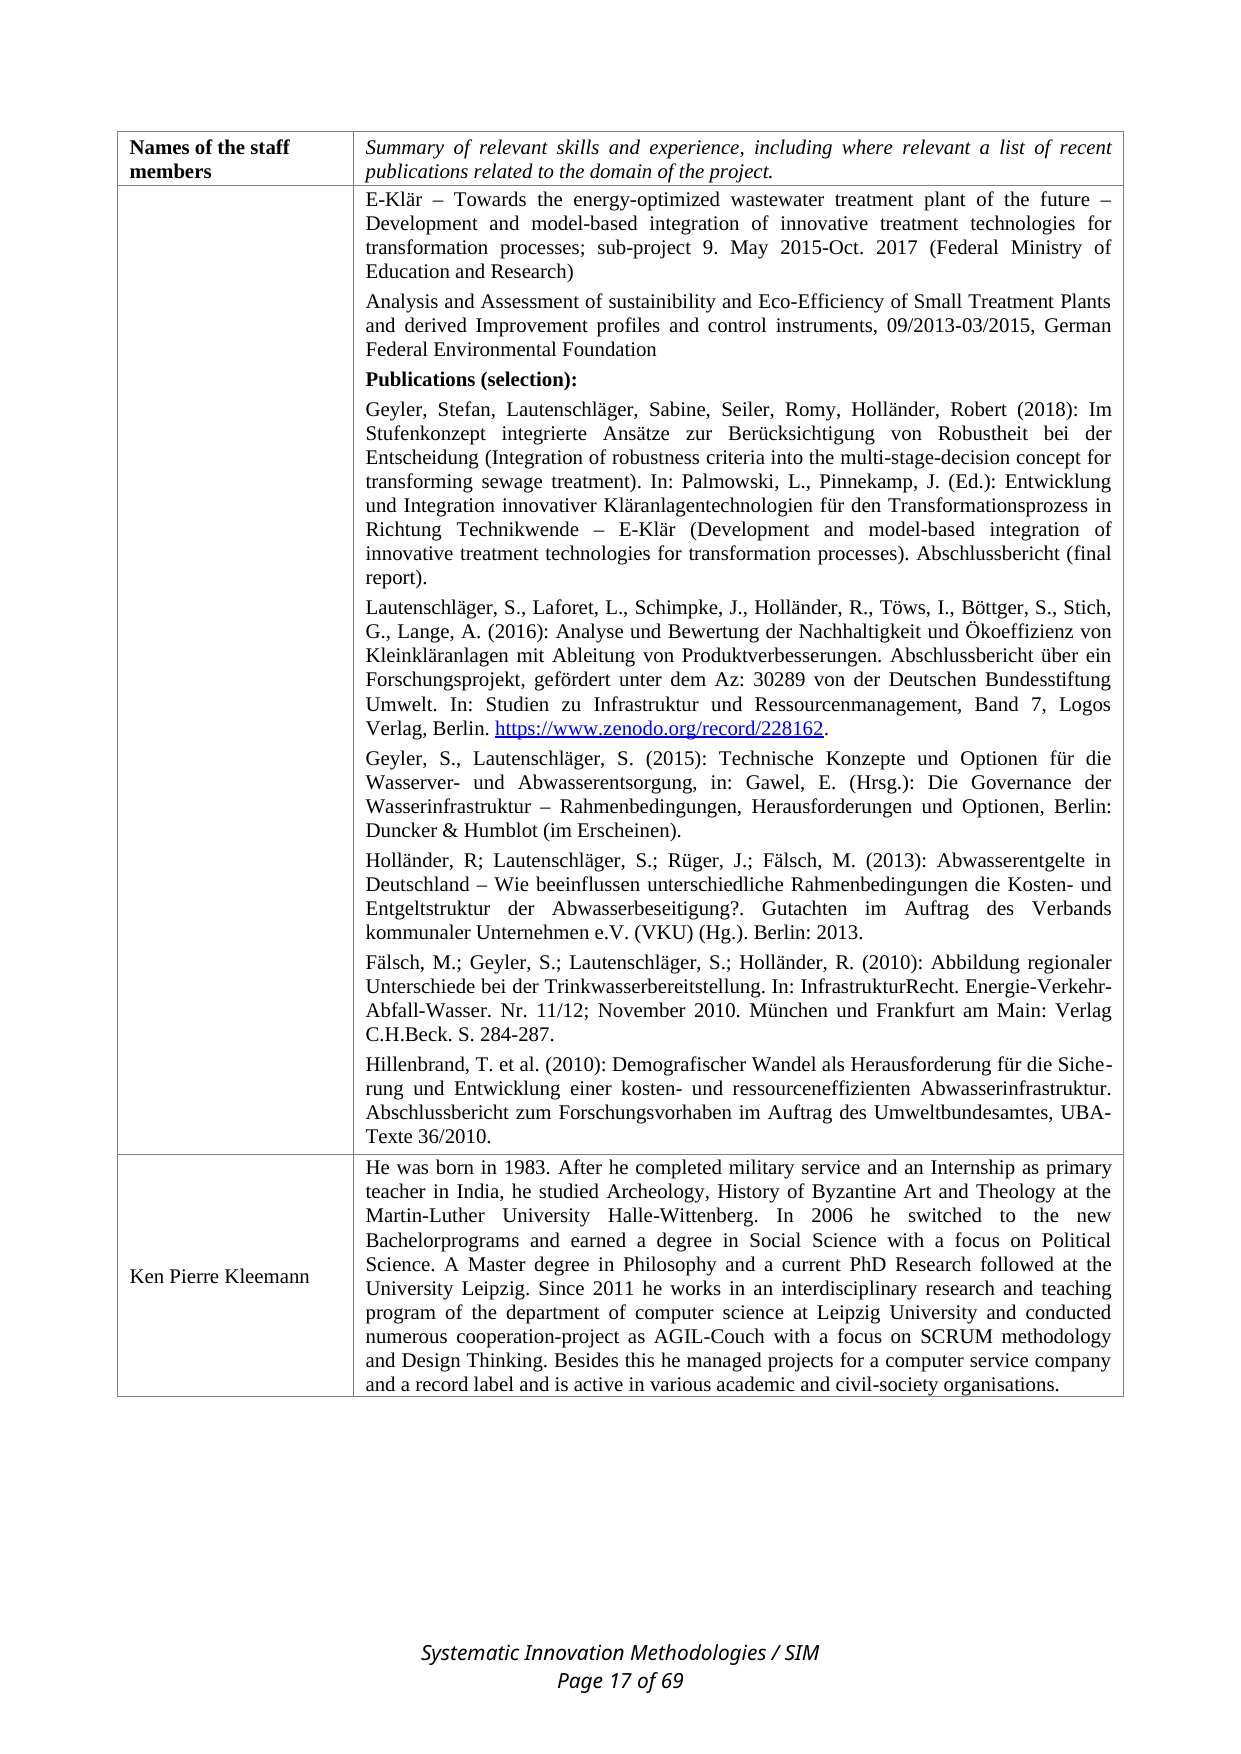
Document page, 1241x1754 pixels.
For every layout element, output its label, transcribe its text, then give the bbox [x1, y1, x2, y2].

table_cell He was born in 1983. After he completed military service and an Internship as primary teacher in India, he studied Archeology, History of Byzantine Art and Theology at the Martin-Luther University Halle-Wittenberg. In 2006 he switched to the new Bachelorprograms and earned a degree in Social Science with a focus on Political Science. A Master degree in Philosophy and a current PhD Research followed at the University Leipzig. Since 2011 he works in an interdisciplinary research and teaching program of the department of computer science at Leipzig University and conducted numerous cooperation-project as AGIL-Couch with a focus on SCRUM methodology and Design Thinking. Besides this he managed projects for a computer service company and a record label and is active in various academic and civil-society organisations. [354, 1155, 1123, 1396]
table_cell [118, 186, 353, 1154]
table_cell Ken Pierre Kleemann [118, 1155, 353, 1396]
table_header Names of the staff members [118, 132, 353, 185]
table_cell E-Klär – Towards the energy-optimized wastewater treatment plant of the future – Development and model-based integration of innovative treatment technologies for transformation processes; sub-project 9. May 2015-Oct. 2017 (Federal Ministry of Education and Research) Analysis and Assessment of sustainibility and Eco-Efficiency of Small Treatment Plants and derived Improvement profiles and control instruments, 09/2013-03/2015, German Federal Environmental Foundation Publications (selection): Geyler, Stefan, Lautenschläger, Sabine, Seiler, Romy, Holländer, Robert (2018): Im Stufenkonzept integrierte Ansätze zur Berücksichtigung von Robustheit bei der Entscheidung (Integration of robustness criteria into the multi-stage-decision concept for transforming sewage treatment). In: Palmowski, L., Pinnekamp, J. (Ed.): Entwicklung und Integration innovativer Kläranlagentechnologien für den Transformationsprozess in Richtung Technikwende – E-Klär (Development and model-based integration of innovative treatment technologies for transformation processes). Abschlussbericht (final report). Lautenschläger, S., Laforet, L., Schimpke, J., Holländer, R., Töws, I., Böttger, S., Stich, G., Lange, A. (2016): Analyse und Bewertung der Nachhaltigkeit und Ökoeffizienz von Kleinkläranlagen mit Ableitung von Produktverbesserungen. Abschlussbericht über ein Forschungsprojekt, gefördert unter dem Az: 30289 von der Deutschen Bundesstiftung Umwelt. In: Studien zu Infrastruktur und Ressourcenmanagement, Band 7, Logos Verlag, Berlin. https://www.zenodo.org/record/228162. Geyler, S., Lautenschläger, S. (2015): Technische Konzepte und Optionen für die Wasserver- und Abwasserentsorgung, in: Gawel, E. (Hrsg.): Die Governance der Wasserinfrastruktur – Rahmenbedingungen, Herausforderungen und Optionen, Berlin: Duncker & Humblot (im Erscheinen). Holländer, R; Lautenschläger, S.; Rüger, J.; Fälsch, M. (2013): Abwasserentgelte in Deutschland – Wie beeinflussen unterschiedliche Rahmenbedingungen die Kosten- und Entgeltstruktur der Abwasserbeseitigung?. Gutachten im Auftrag des Verbands kommunaler Unternehmen e.V. (VKU) (Hg.). Berlin: 2013. Fälsch, M.; Geyler, S.; Lautenschläger, S.; Holländer, R. (2010): Abbildung regionaler Unterschiede bei der Trinkwasserbereitstellung. In: InfrastrukturRecht. Energie-Verkehr-Abfall-Wasser. Nr. 11/12; November 2010. München und Frankfurt am Main: Verlag C.H.Beck. S. 284-287. Hillenbrand, T. et al. (2010): Demografischer Wandel als Herausforderung für die Siche­rung und Entwicklung einer kosten- und ressourceneffizienten Abwasserinfrastruktur. Abschlussbericht zum Forschungsvorhaben im Auftrag des Umweltbundesamtes, UBA-Texte 36/2010. [354, 186, 1123, 1154]
table_header Summary of relevant skills and experience, including where relevant a list of recent publications related to the domain of the project. [354, 132, 1123, 185]
